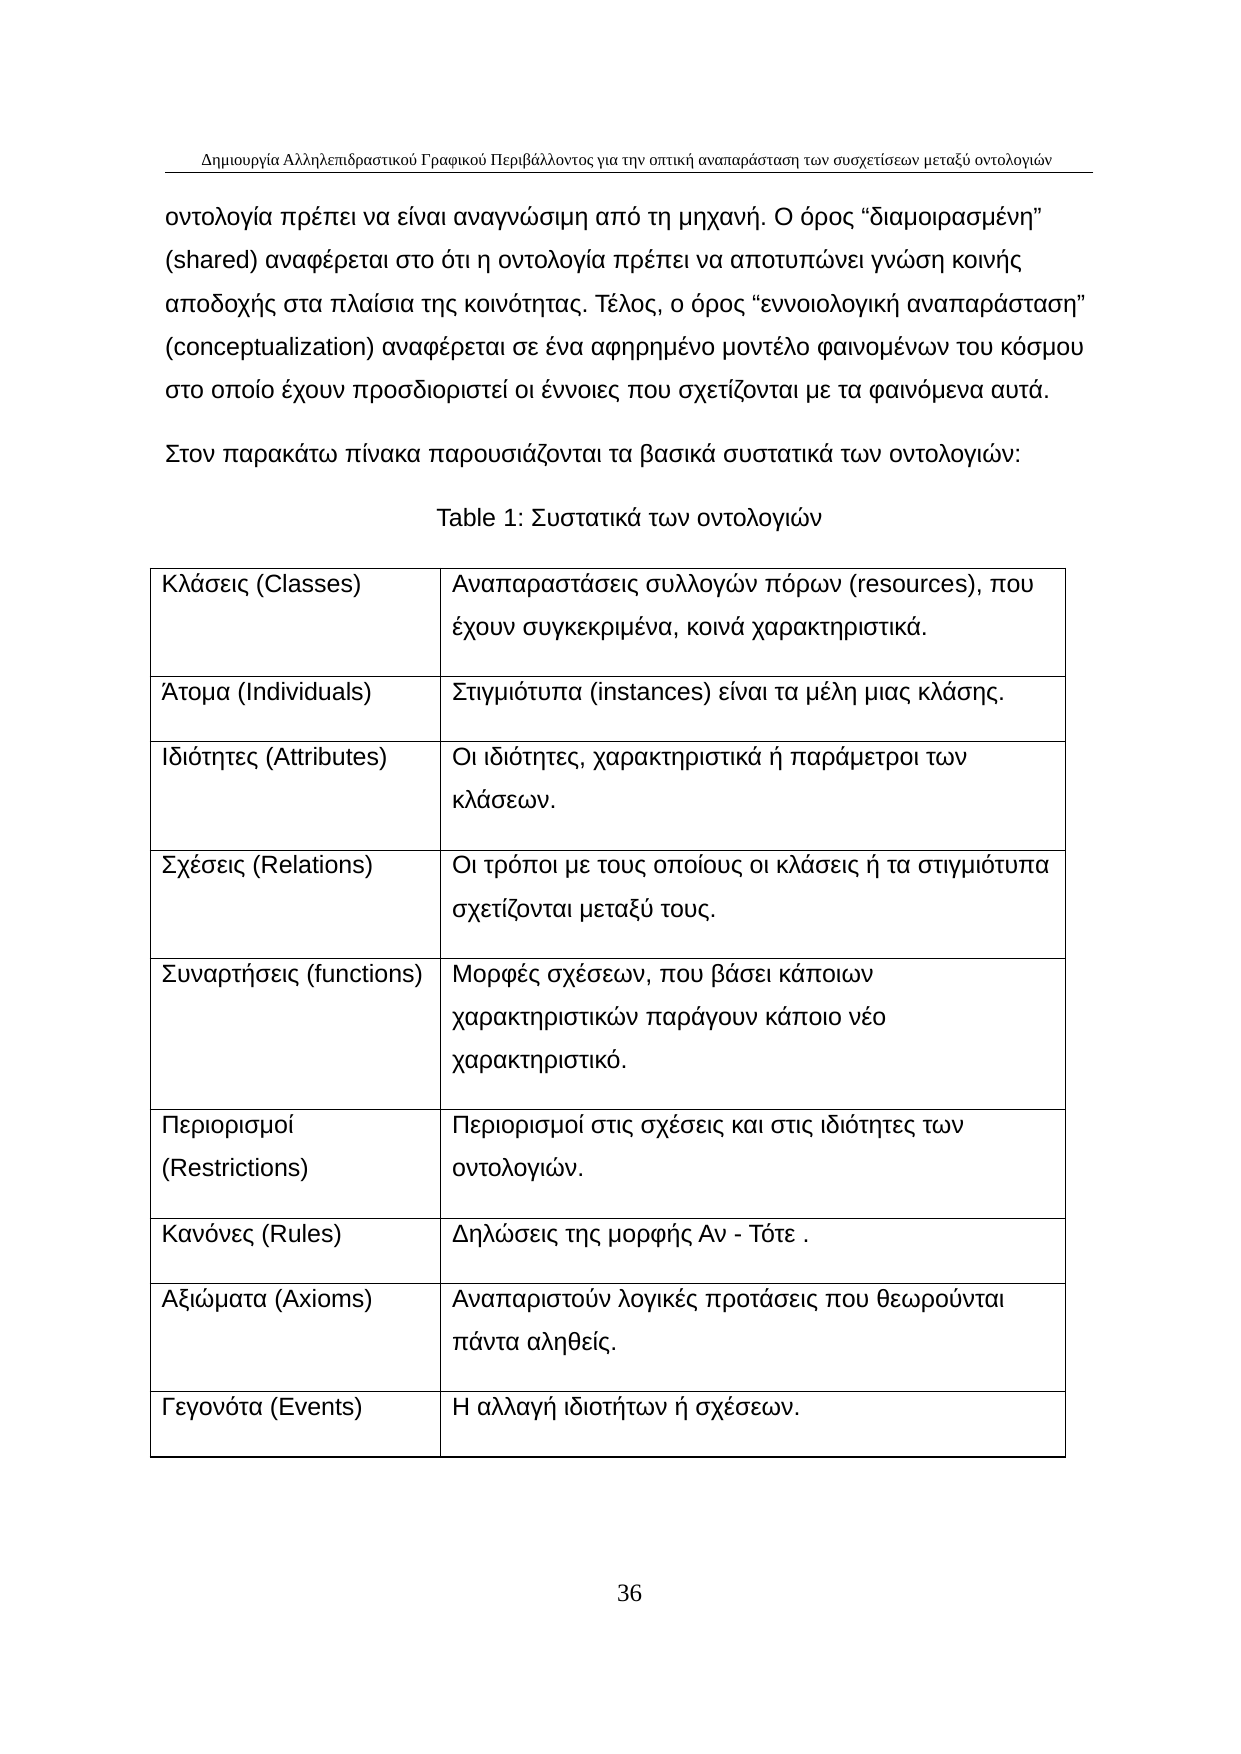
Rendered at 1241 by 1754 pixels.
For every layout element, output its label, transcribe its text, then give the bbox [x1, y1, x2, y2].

table_cell Αναπαριστούν λογικές προτάσεις που θεωρούνται πάντα αληθείς. [441, 1284, 1065, 1391]
table_cell Συναρτήσεις (functions) [151, 959, 440, 1109]
table_cell Οι τρόποι με τους οποίους οι κλάσεις ή τα στιγμιότυπα σχετίζονται μεταξύ τους. [441, 851, 1065, 958]
table_cell Άτομα (Individuals) [151, 677, 440, 741]
table_cell Γεγονότα (Events) [151, 1392, 440, 1456]
table_cell Μορφές σχέσεων, που βάσει κάποιων χαρακτηριστικών παράγουν κάποιο νέο χαρακτηριστικό. [441, 959, 1065, 1109]
table_cell Οι ιδιότητες, χαρακτηριστικά ή παράμετροι των κλάσεων. [441, 742, 1065, 849]
text Στον παρακάτω πίνακα παρουσιάζονται τα βασικά συστατικά των οντολογιών: [165, 439, 1093, 468]
table_cell Στιγμιότυπα (instances) είναι τα μέλη μιας κλάσης. [441, 677, 1065, 741]
table_cell Αξιώματα (Axioms) [151, 1284, 440, 1391]
table_cell Κανόνες (Rules) [151, 1219, 440, 1283]
table_cell Περιορισμοί (Restrictions) [151, 1110, 440, 1218]
text οντολογία πρέπει να είναι αναγνώσιμη από τη μηχανή. Ο όρος “διαμοιρασμένη” (shared) αναφέρεται στο ότι η οντολογία πρέπει να αποτυπώνει γνώση κοινής αποδοχής στα πλαίσια της κοινότητας. Τέλος, ο όρος “εννοιολογική αναπαράσταση” (conceptualization) αναφέρεται σε ένα αφηρημένο μοντέλο φαινομένων του κόσμου στο οποίο έχουν προσδιοριστεί οι έννοιες που σχετίζονται με τα φαινόμενα αυτά. [165, 202, 1093, 403]
table_cell Η αλλαγή ιδιοτήτων ή σχέσεων. [441, 1392, 1065, 1456]
table_cell Δηλώσεις της μορφής Αν - Τότε . [441, 1219, 1065, 1283]
table_cell Περιορισμοί στις σχέσεις και στις ιδιότητες των οντολογιών. [441, 1110, 1065, 1218]
table_cell Σχέσεις (Relations) [151, 851, 440, 958]
table_header Αναπαραστάσεις συλλογών πόρων (resources), που έχουν συγκεκριμένα, κοινά χαρακτηριστικά. [441, 569, 1065, 676]
text Table 1: Συστατικά των οντολογιών [165, 503, 1093, 532]
table_header Κλάσεις (Classes) [151, 569, 440, 676]
table_cell Ιδιότητες (Attributes) [151, 742, 440, 849]
